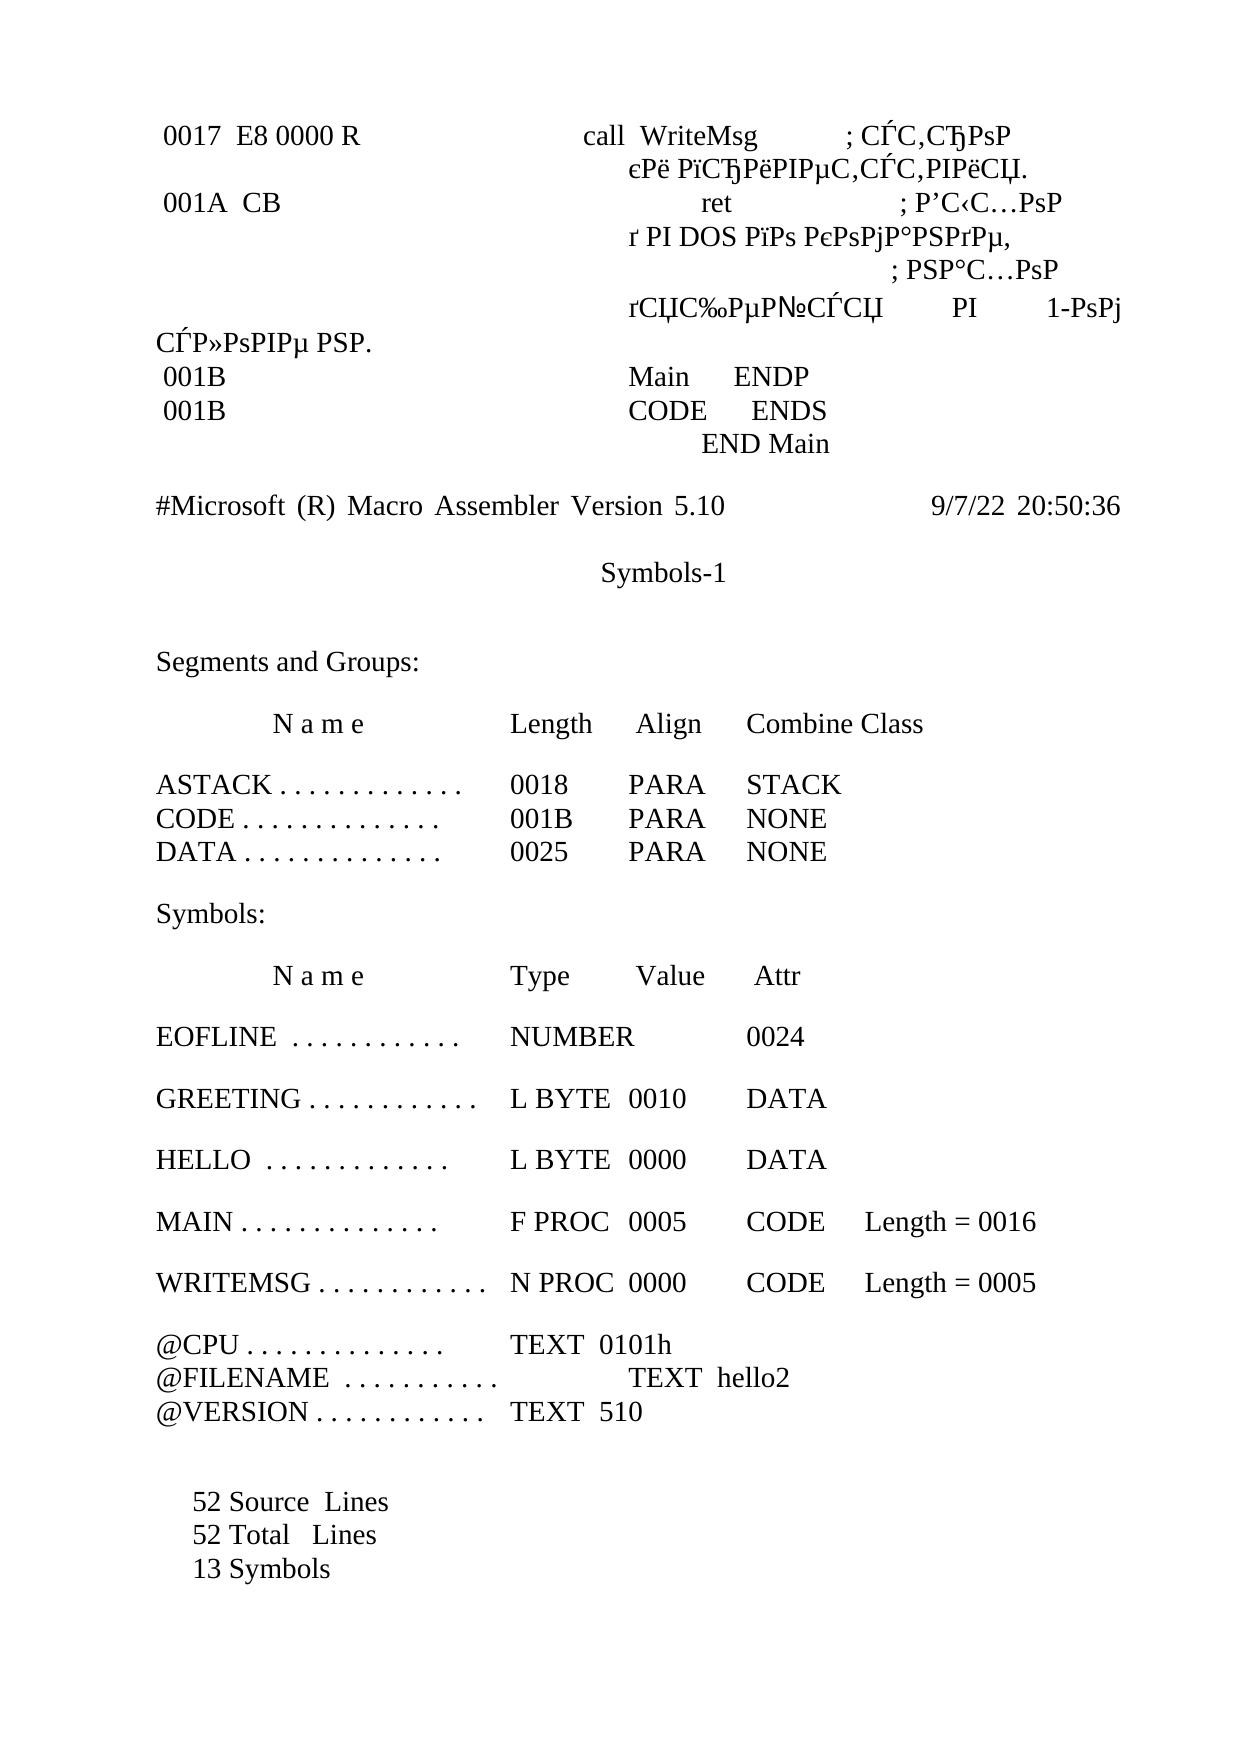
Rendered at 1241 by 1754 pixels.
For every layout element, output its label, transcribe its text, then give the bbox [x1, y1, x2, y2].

text 001A CB ret ; Р’С‹С…РѕР [156, 185, 1122, 219]
text Segments and Groups: [156, 644, 1122, 678]
text HELLO . . . . . . . . . . . . . L BYTE 0000 DATA [156, 1142, 1122, 1176]
text 52 Total Lines [156, 1517, 1122, 1551]
text END Main [156, 426, 1122, 460]
text @VERSION . . . . . . . . . . . . TEXT 510 [156, 1394, 1122, 1428]
text GREETING . . . . . . . . . . . . L BYTE 0010 DATA [156, 1081, 1122, 1114]
text Symbols: [156, 896, 1122, 930]
text N a m e Length Align Combine Class [156, 706, 1122, 739]
text CODE . . . . . . . . . . . . . . 001B PARA NONE [156, 801, 1122, 834]
text ; РЅР°С…РѕР [156, 252, 1122, 286]
text 52 Source Lines [156, 1484, 1122, 1517]
text @CPU . . . . . . . . . . . . . . TEXT 0101h [156, 1327, 1122, 1361]
text @FILENAME . . . . . . . . . . . TEXT hello2 [156, 1361, 1122, 1394]
text WRITEMSG . . . . . . . . . . . . N PROC 0000 CODE Length = 0005 [156, 1266, 1122, 1299]
text Symbols-1 [156, 555, 1122, 588]
text єРё РїСЂРёРІРµС‚СЃС‚РІРёСЏ. [156, 152, 1122, 185]
text N a m e Type Value Attr [156, 958, 1122, 991]
text MAIN . . . . . . . . . . . . . . F PROC 0005 CODE Length = 0016 [156, 1204, 1122, 1237]
text 001B Main ENDP [156, 359, 1122, 393]
text DATA . . . . . . . . . . . . . . 0025 PARA NONE [156, 834, 1122, 868]
text ґСЏС‰РµР№СЃСЏ РІ 1-РѕРј СЃР»РѕРІРµ PSP. [156, 286, 1122, 359]
text #Microsoft (R) Macro Assembler Version 5.10 9/7/22 20:50:36 [156, 488, 1122, 555]
text 0017 E8 0000 R call WriteMsg ; СЃС‚СЂРѕР [156, 118, 1122, 152]
text EOFLINE . . . . . . . . . . . . NUMBER 0024 [156, 1019, 1122, 1053]
text ASTACK . . . . . . . . . . . . . 0018 PARA STACK [156, 767, 1122, 801]
text 001B CODE ENDS [156, 393, 1122, 426]
text ґ РІ DOS РїРѕ РєРѕРјР°РЅРґРµ, [156, 219, 1122, 252]
text 13 Symbols [156, 1551, 1122, 1584]
